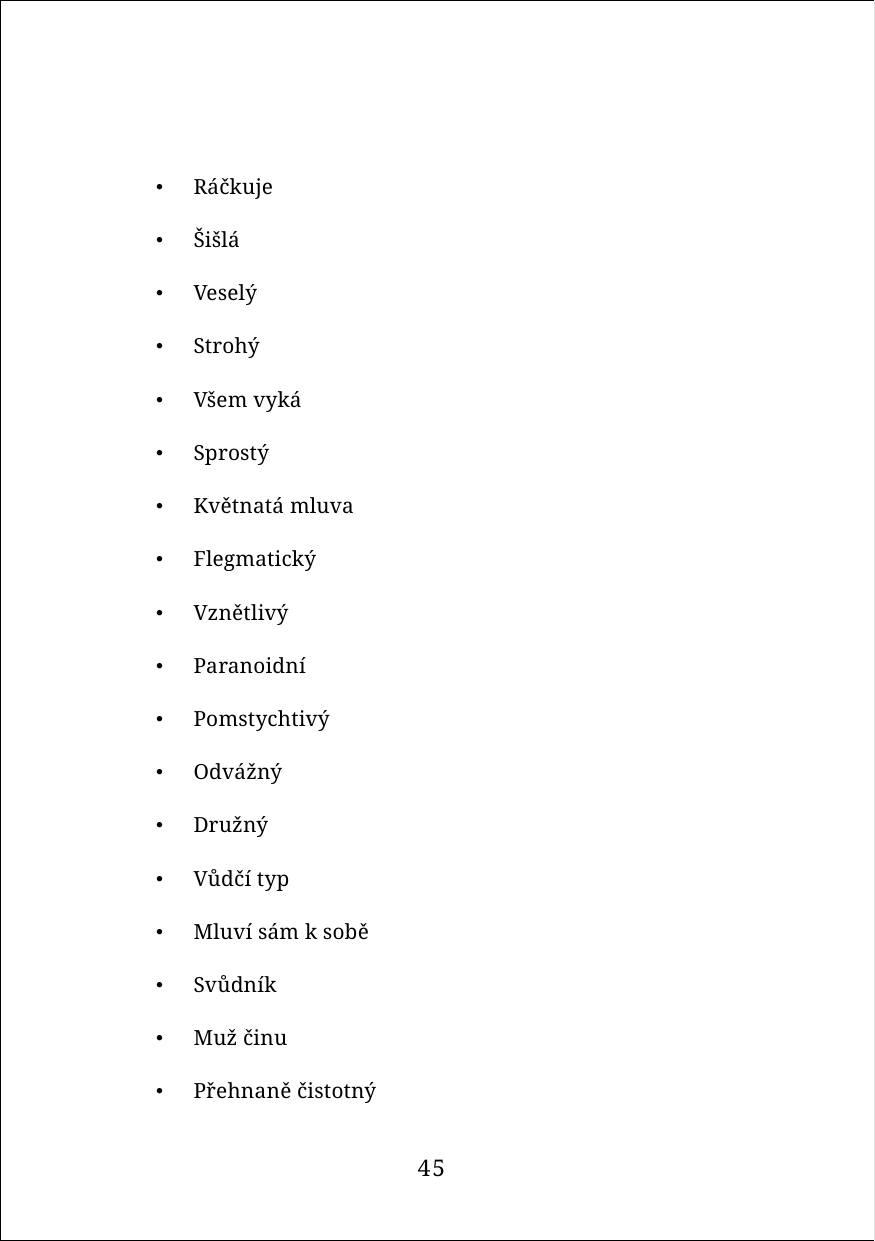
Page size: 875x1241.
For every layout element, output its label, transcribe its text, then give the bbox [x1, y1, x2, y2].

list Šišlá [156, 225, 756, 253]
list Vznětlivý [156, 598, 756, 626]
list Flegmatický [156, 544, 756, 573]
list Muž činu [156, 1023, 756, 1052]
list Pomstychtivý [156, 704, 756, 732]
list Mluví sám k sobě [156, 917, 756, 945]
list Strohý [156, 331, 756, 360]
list Veselý [156, 278, 756, 307]
list Ráčkuje [156, 172, 756, 200]
list Květnatá mluva [156, 491, 756, 519]
list Paranoidní [156, 651, 756, 679]
list Přehnaně čistotný [156, 1077, 756, 1105]
list Sprostý [156, 438, 756, 466]
list Všem vyká [156, 385, 756, 413]
list Svůdník [156, 970, 756, 999]
list Vůdčí typ [156, 864, 756, 892]
list Družný [156, 811, 756, 839]
list Odvážný [156, 757, 756, 786]
